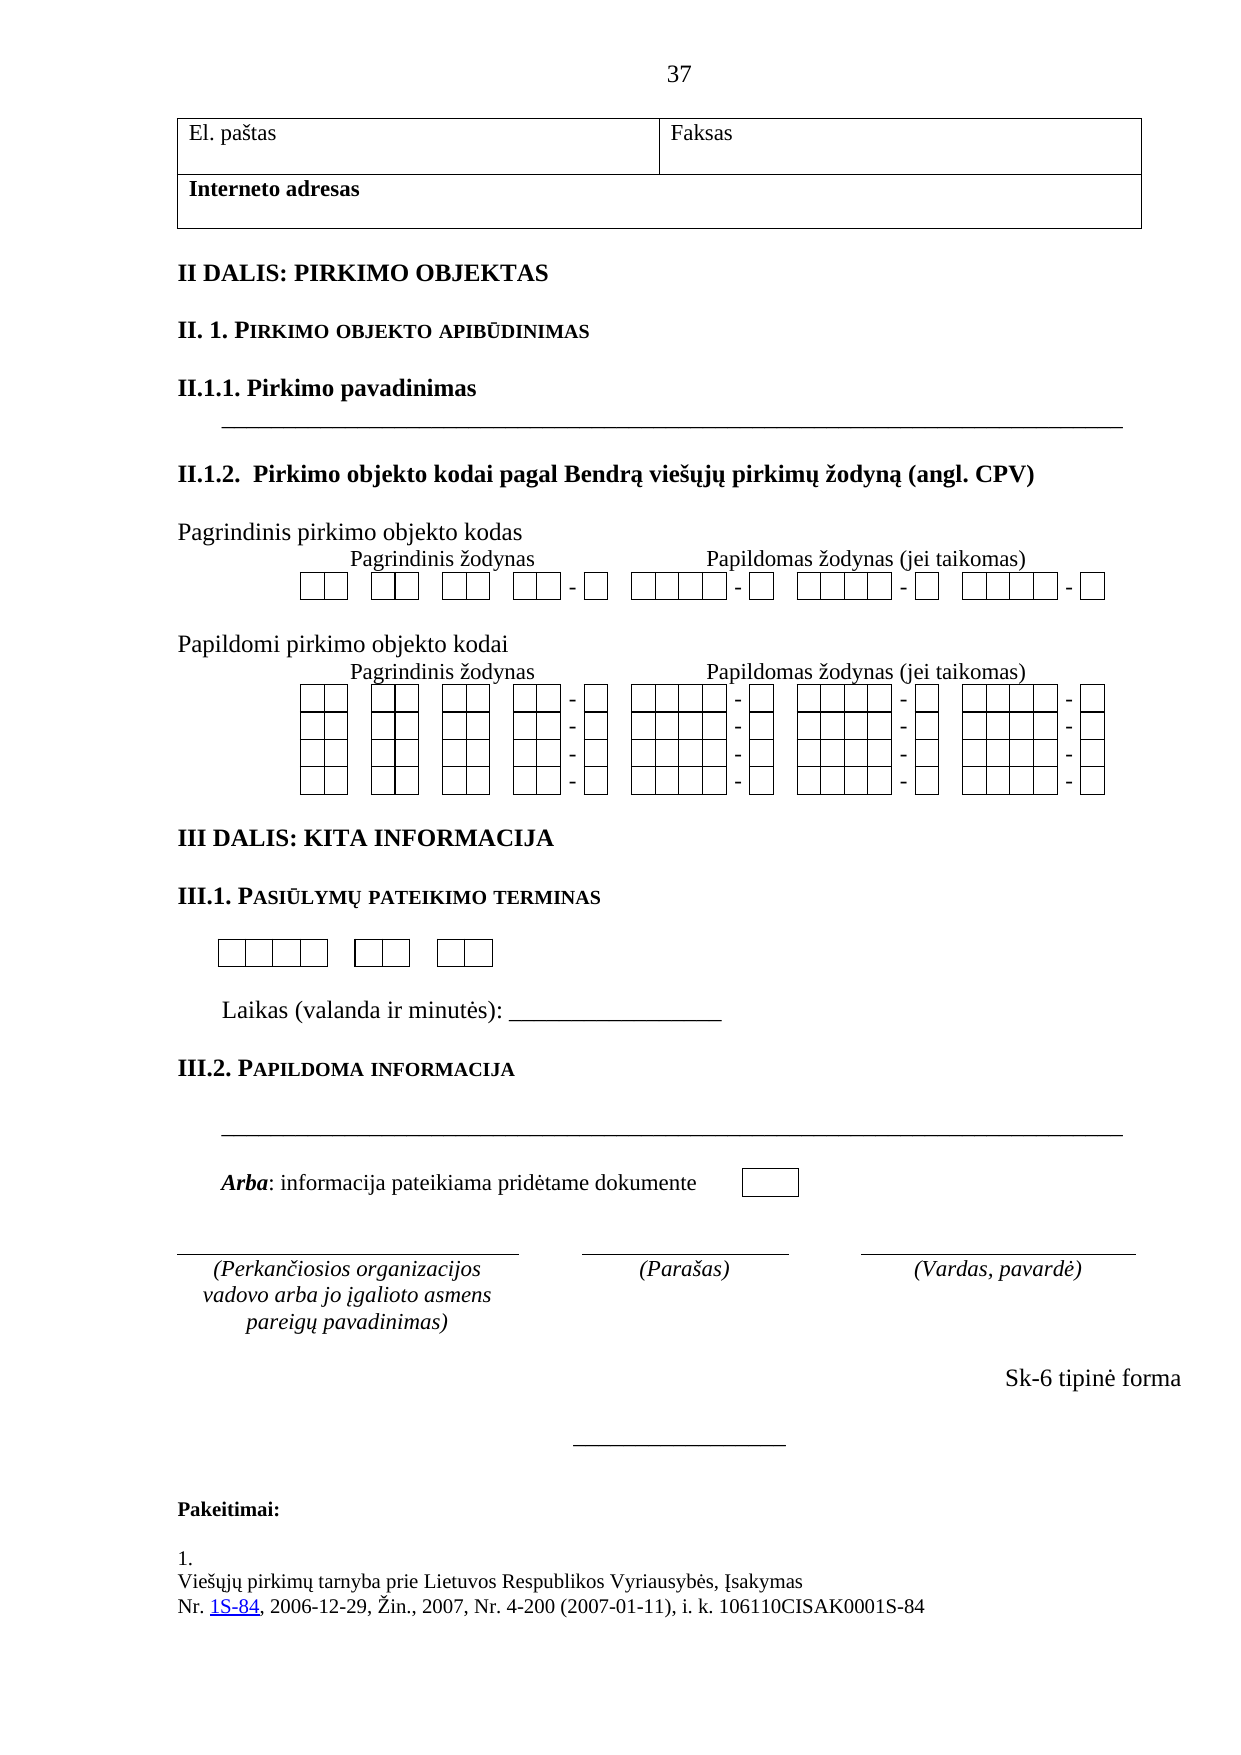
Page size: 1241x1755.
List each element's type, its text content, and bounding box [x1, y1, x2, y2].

table_cell [868, 740, 891, 766]
table_cell [632, 767, 655, 794]
table_cell [750, 573, 773, 599]
table_cell [1034, 767, 1057, 794]
table_cell [656, 767, 678, 794]
table_cell [301, 713, 324, 739]
text II DALIS: PIRKIMO OBJEKTAS [177, 258, 1240, 287]
table_cell [798, 573, 820, 599]
table_cell [467, 573, 489, 599]
table_cell [514, 685, 536, 711]
table_cell [1010, 713, 1033, 739]
table_cell [774, 684, 797, 711]
table_cell [348, 766, 371, 794]
text II.1.1. Pirkimo pavadinimas [177, 373, 1181, 402]
table_cell [1105, 766, 1124, 794]
table_cell [490, 766, 513, 794]
table_cell [348, 711, 371, 739]
table_cell [963, 713, 986, 739]
table_cell [1081, 767, 1104, 794]
table_header [273, 940, 300, 966]
table_cell [325, 573, 347, 599]
table_cell [443, 713, 466, 739]
table_cell [372, 573, 394, 599]
table_cell [585, 767, 607, 794]
table_header (Perkančiosios organizacijos vadovo arba jo įgalioto asmens pareigų pavadinimas) [177, 1255, 519, 1334]
text _________________ [177, 1420, 1181, 1449]
table_cell [916, 740, 938, 766]
table_cell [490, 739, 513, 766]
table_cell [419, 572, 442, 599]
table_cell [372, 713, 394, 739]
table_cell [939, 739, 962, 766]
table_header [383, 940, 409, 966]
table_cell [348, 684, 371, 711]
table_cell [608, 572, 631, 599]
table_header [301, 940, 327, 966]
table_cell - [1058, 572, 1080, 599]
table_cell - [727, 684, 749, 711]
table_cell [774, 572, 797, 599]
table_cell [821, 713, 844, 739]
table_cell [703, 573, 726, 599]
table_cell [987, 740, 1009, 766]
table_cell [703, 713, 726, 739]
table_cell [514, 713, 536, 739]
table_cell [467, 685, 489, 711]
table_header (Parašas) [582, 1255, 788, 1334]
table_cell [679, 767, 702, 794]
table_cell [585, 740, 607, 766]
table_cell [514, 740, 536, 766]
table_cell [632, 573, 655, 599]
text Viešųjų pirkimų tarnyba prie Lietuvos Respublikos Vyriausybės, Įsakymas [177, 1569, 1181, 1593]
table_header Arba: informacija pateikiama pridėtame dokumente [218, 1168, 742, 1196]
table_cell [821, 685, 844, 711]
table_header Papildomas žodynas (jei taikomas) [608, 545, 1124, 572]
table_cell [467, 767, 489, 794]
table_header [493, 939, 1118, 966]
table_cell [585, 573, 607, 599]
table_cell [301, 685, 324, 711]
table_header [328, 939, 354, 966]
table_cell [703, 767, 726, 794]
table_cell [656, 740, 678, 766]
table_cell [1010, 573, 1033, 599]
table_cell [537, 713, 560, 739]
table_header [177, 939, 218, 966]
text Pagrindinis pirkimo objekto kodas [177, 517, 1181, 545]
table_cell [1081, 573, 1104, 599]
table_header Pagrindinis žodynas [277, 545, 608, 572]
table_cell [1105, 711, 1124, 739]
table_cell [372, 685, 394, 711]
table_cell [845, 740, 867, 766]
table_cell [987, 685, 1009, 711]
table_cell [348, 572, 371, 599]
table_cell [939, 711, 962, 739]
table_cell [703, 740, 726, 766]
text Pakeitimai: [177, 1497, 1181, 1521]
table_cell [585, 713, 607, 739]
table_header (Vardas, pavardė) [861, 1255, 1136, 1334]
table_cell [845, 685, 867, 711]
table_cell - [561, 711, 584, 739]
table_cell [608, 739, 631, 766]
table_cell [608, 684, 631, 711]
table_cell - [561, 766, 584, 794]
table_cell [656, 713, 678, 739]
table_cell [1010, 740, 1033, 766]
table_cell [396, 685, 418, 711]
table_cell [419, 711, 442, 739]
table_cell [1105, 684, 1124, 711]
table_cell [172, 739, 277, 766]
table_cell [963, 740, 986, 766]
table_cell [1081, 713, 1104, 739]
table_cell [490, 684, 513, 711]
table_cell [537, 767, 560, 794]
text Nr. 1S-84, 2006-12-29, Žin., 2007, Nr. 4-200 (2007-01-11), i. k. 106110CISAK0001S-84 [177, 1593, 1181, 1618]
table_cell [939, 684, 962, 711]
table_cell [467, 740, 489, 766]
table_cell [963, 573, 986, 599]
table_header [799, 1168, 1128, 1196]
table_cell [679, 685, 702, 711]
text Laikas (valanda ir minutės): _________________ [222, 996, 1181, 1024]
table_cell [656, 573, 678, 599]
table_cell [443, 740, 466, 766]
table_cell [916, 713, 938, 739]
table_cell [1034, 713, 1057, 739]
table_cell - [727, 739, 749, 766]
table_cell [916, 573, 938, 599]
table_cell [585, 685, 607, 711]
table_header [246, 940, 272, 966]
table_cell [963, 685, 986, 711]
table_cell [277, 766, 300, 794]
table_header [177, 1168, 218, 1196]
text _ [222, 402, 1181, 430]
text Papildomi pirkimo objekto kodai [177, 629, 1181, 658]
table_cell [774, 766, 797, 794]
table_cell [868, 767, 891, 794]
table_cell [679, 573, 702, 599]
table_cell [821, 573, 844, 599]
table_cell [1081, 685, 1104, 711]
table_cell [419, 766, 442, 794]
table_cell [277, 711, 300, 739]
table_cell [868, 713, 891, 739]
table_cell [916, 685, 938, 711]
table_cell - [727, 711, 749, 739]
table_cell [750, 740, 773, 766]
table_cell [277, 572, 300, 599]
table_header Papildomas žodynas (jei taikomas) [608, 658, 1124, 684]
table_cell [963, 767, 986, 794]
table_cell [1010, 685, 1033, 711]
table_cell [396, 573, 418, 599]
table_cell Faksas [660, 119, 1141, 174]
table_cell [514, 767, 536, 794]
table_cell [172, 572, 277, 599]
table_cell [172, 684, 277, 711]
table_cell [608, 711, 631, 739]
table_cell - [561, 572, 584, 599]
table_header [789, 1254, 861, 1334]
table_cell [798, 713, 820, 739]
table_cell [845, 767, 867, 794]
table_cell [372, 767, 394, 794]
table_cell [608, 766, 631, 794]
table_cell [396, 767, 418, 794]
table_cell [845, 713, 867, 739]
table_cell [1034, 740, 1057, 766]
table_cell [703, 685, 726, 711]
text _ [221, 1111, 1181, 1139]
table_cell - [727, 766, 749, 794]
table_cell [1034, 573, 1057, 599]
table_cell [537, 740, 560, 766]
table_cell [301, 740, 324, 766]
table_cell [301, 767, 324, 794]
table_cell [679, 713, 702, 739]
table_cell [396, 713, 418, 739]
table_header [438, 940, 464, 966]
table_cell [750, 767, 773, 794]
table_cell [277, 739, 300, 766]
table_cell [172, 711, 277, 739]
table_cell [987, 767, 1009, 794]
table_cell El. paštas [178, 119, 659, 174]
table_cell [1034, 685, 1057, 711]
table_cell [656, 685, 678, 711]
table_cell [325, 767, 347, 794]
table_cell [1010, 767, 1033, 794]
table_cell [537, 685, 560, 711]
table_cell - [561, 684, 584, 711]
table_cell [443, 767, 466, 794]
table_header Pagrindinis žodynas [277, 658, 608, 684]
table_header [519, 1254, 582, 1334]
table_cell [750, 713, 773, 739]
table_cell - [1058, 711, 1080, 739]
table_cell - [561, 739, 584, 766]
text III.1. Pasiūlymų pateikimo terminas [177, 881, 1240, 910]
table_cell [939, 572, 962, 599]
table_cell - [892, 739, 915, 766]
text II.1.2. Pirkimo objekto kodai pagal Bendrą viešųjų pirkimų žodyną (angl. CPV) [177, 459, 1181, 488]
table_cell [632, 685, 655, 711]
table_cell [372, 740, 394, 766]
table_cell - [1058, 739, 1080, 766]
table_header [172, 658, 277, 684]
table_cell [1081, 740, 1104, 766]
table_cell [798, 740, 820, 766]
table_cell [277, 684, 300, 711]
table_cell [679, 740, 702, 766]
table_cell [396, 740, 418, 766]
table_cell [868, 573, 891, 599]
table_cell [325, 713, 347, 739]
table_cell [419, 739, 442, 766]
table_cell [868, 685, 891, 711]
table_cell [172, 766, 277, 794]
table_cell - [892, 766, 915, 794]
table_cell [774, 739, 797, 766]
table_cell - [1058, 766, 1080, 794]
table_cell [419, 684, 442, 711]
table_cell [514, 573, 536, 599]
table_cell [916, 767, 938, 794]
table_cell [325, 740, 347, 766]
table_cell [774, 711, 797, 739]
text 1. [177, 1545, 1181, 1569]
text Sk-6 tipinė forma [177, 1363, 1181, 1392]
table_cell [301, 573, 324, 599]
table_cell [939, 766, 962, 794]
table_cell [845, 573, 867, 599]
table_cell [632, 713, 655, 739]
table_cell [325, 685, 347, 711]
table_cell [1105, 739, 1124, 766]
table_cell [798, 685, 820, 711]
table_cell [821, 767, 844, 794]
table_cell [987, 713, 1009, 739]
text III DALIS: KITA INFORMACIJA [177, 823, 1181, 852]
table_cell [632, 740, 655, 766]
table_header [743, 1169, 798, 1196]
table_cell [537, 573, 560, 599]
table_cell [821, 740, 844, 766]
table_cell [987, 573, 1009, 599]
table_cell - [892, 572, 915, 599]
table_header [356, 940, 382, 966]
text II. 1. Pirkimo objekto apibūdinimas [177, 315, 1240, 344]
table_header [219, 940, 245, 966]
table_cell [348, 739, 371, 766]
table_cell - [727, 572, 749, 599]
table_cell Interneto adresas [178, 175, 1141, 228]
table_header [410, 939, 437, 966]
table_cell - [892, 711, 915, 739]
table_header [172, 545, 277, 572]
table_cell [490, 572, 513, 599]
text III.2. Papildoma informacija [177, 1053, 1240, 1082]
table_cell - [892, 684, 915, 711]
table_cell [467, 713, 489, 739]
table_cell [798, 767, 820, 794]
table_cell [1105, 572, 1124, 599]
table_cell [750, 685, 773, 711]
table_cell [443, 685, 466, 711]
table_cell [490, 711, 513, 739]
table_cell - [1058, 684, 1080, 711]
table_cell [443, 573, 466, 599]
table_header [465, 940, 492, 966]
